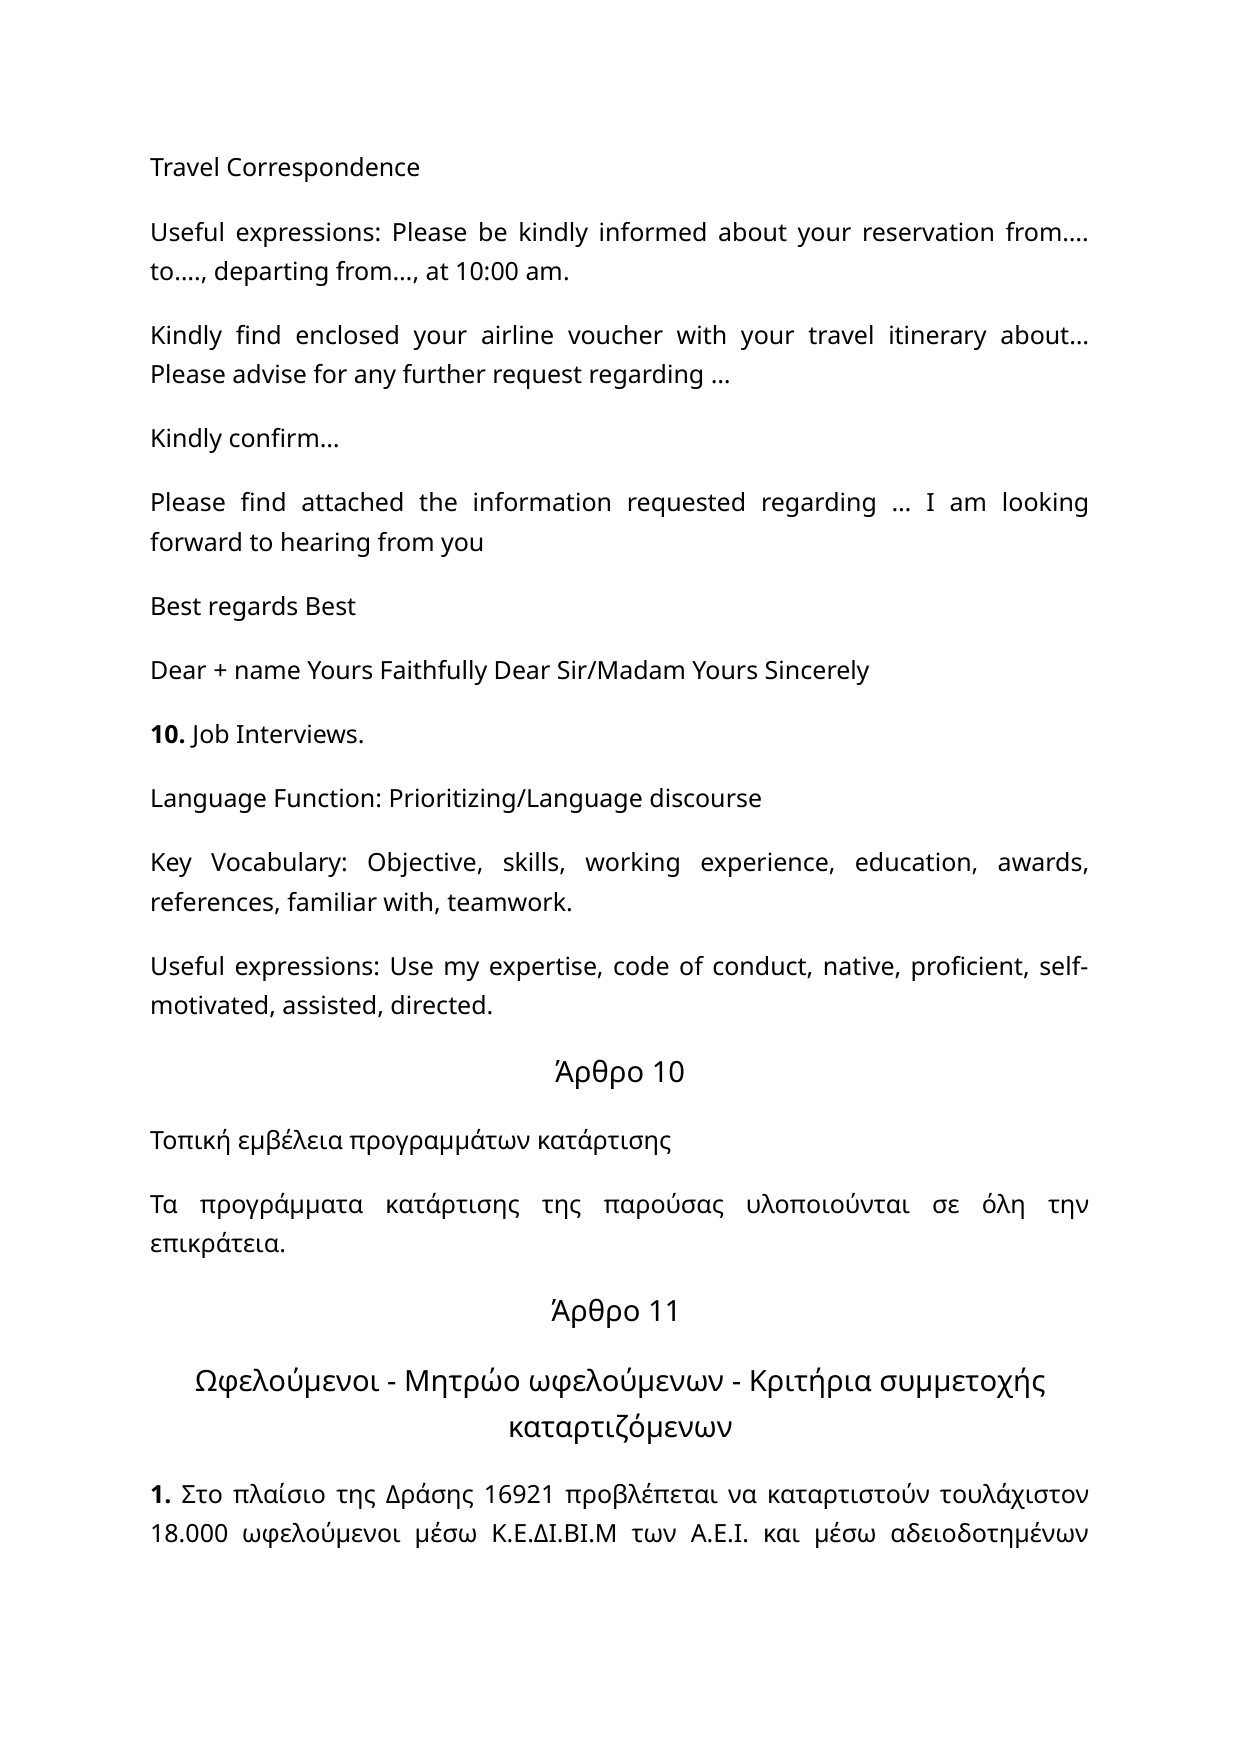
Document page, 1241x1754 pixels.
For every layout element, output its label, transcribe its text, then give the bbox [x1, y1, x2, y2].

subtitle Ωφελούμενοι - Μητρώο ωφελούμενων - Κριτήρια συμμετοχής καταρτιζόμενων [150, 1360, 1090, 1446]
text 1. Στο πλαίσιο της Δράσης 16921 προβλέπεται να καταρτιστούν τουλάχιστον 18.000 ωφελούμενοι μέσω Κ.Ε.ΔΙ.ΒΙ.Μ των Α.Ε.Ι. και μέσω αδειοδοτημένων [150, 1477, 1090, 1550]
text Key Vocabulary: Objective, skills, working experience, education, awards, references, familiar with, teamwork. [150, 845, 1090, 918]
subtitle Άρθρο 11 [150, 1290, 1090, 1329]
text Useful expressions: Please be kindly informed about your reservation from…. to…., departing from…, at 10:00 am. [150, 214, 1090, 287]
text Language Function: Prioritizing/Language discourse [150, 781, 1090, 815]
subtitle Άρθρο 10 [150, 1052, 1090, 1091]
text 10. Job Interviews. [150, 717, 1090, 751]
text Best regards Best [150, 588, 1090, 622]
text Τα προγράμματα κατάρτισης της παρούσας υλοποιούνται σε όλη την επικράτεια. [150, 1186, 1090, 1260]
text Useful expressions: Use my expertise, code of conduct, native, proficient, self-motivated, assisted, directed. [150, 948, 1090, 1022]
text Τοπική εμβέλεια προγραμμάτων κατάρτισης [150, 1122, 1090, 1156]
text Kindly confirm… [150, 421, 1090, 455]
text Please find attached the information requested regarding … I am looking forward to hearing from you [150, 485, 1090, 558]
text Kindly find enclosed your airline voucher with your travel itinerary about… Please advise for any further request regarding … [150, 317, 1090, 391]
text Travel Correspondence [150, 150, 1090, 184]
text Dear + name Yours Faithfully Dear Sir/Madam Yours Sincerely [150, 652, 1090, 687]
